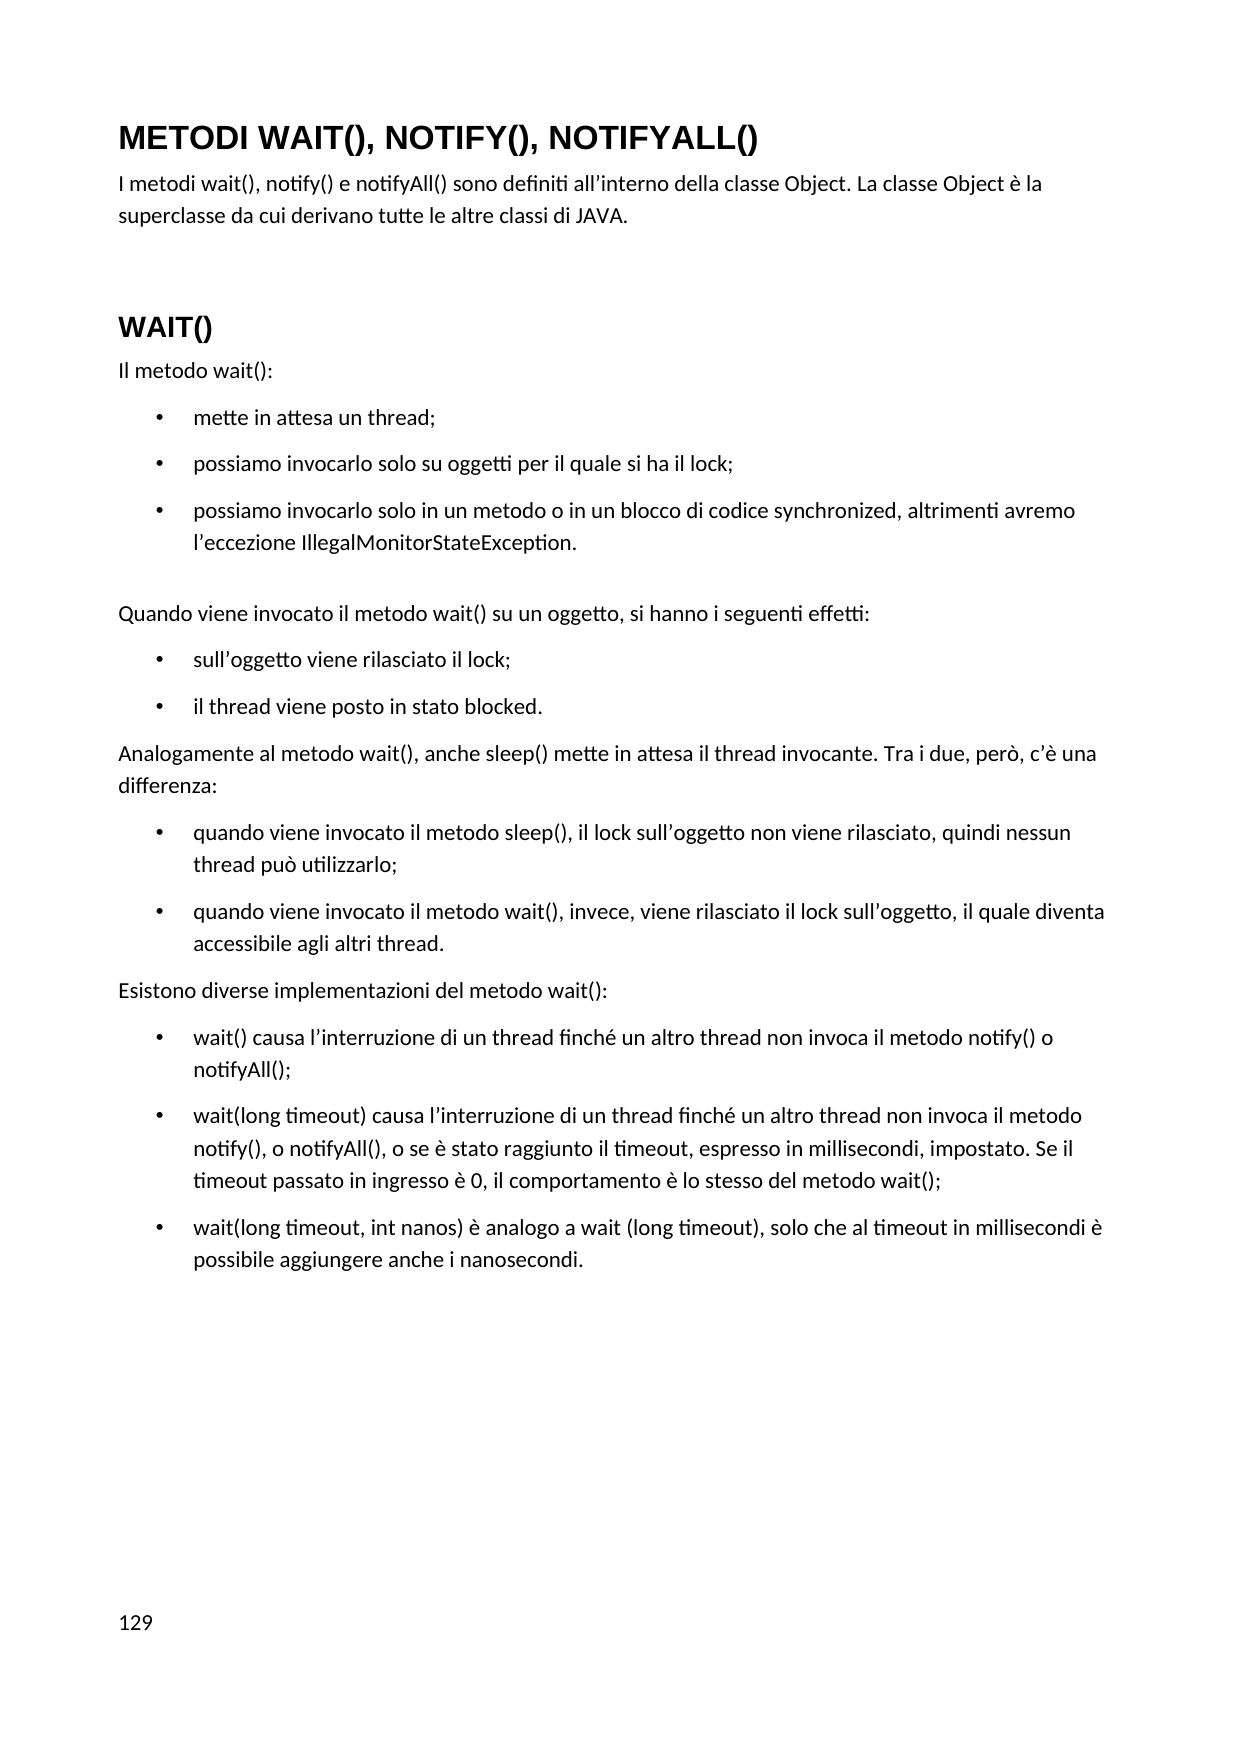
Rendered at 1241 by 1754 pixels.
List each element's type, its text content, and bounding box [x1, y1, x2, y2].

text Esistono diverse implementazioni del metodo wait(): [118, 976, 1122, 1004]
list quando viene invocato il metodo sleep(), il lock sull’oggetto non viene rilasciato, quindi nessun thread può utilizzarlo; [156, 818, 1122, 878]
list wait(long timeout) causa l’interruzione di un thread finché un altro thread non invoca il metodo notify(), o notifyAll(), o se è stato raggiunto il timeout, espresso in millisecondi, impostato. Se il timeout passato in ingresso è 0, il comportamento è lo stesso del metodo wait(); [156, 1102, 1122, 1194]
list possiamo invocarlo solo in un metodo o in un blocco di codice synchronized, altrimenti avremo l’eccezione IllegalMonitorStateException. [156, 496, 1122, 556]
list possiamo invocarlo solo su oggetti per il quale si ha il lock; [156, 449, 1122, 477]
list wait() causa l’interruzione di un thread finché un altro thread non invoca il metodo notify() o notifyAll(); [156, 1023, 1122, 1083]
subtitle WAIT() [118, 309, 1122, 343]
list il thread viene posto in stato blocked. [156, 692, 1122, 720]
list sull’oggetto viene rilasciato il lock; [156, 646, 1122, 673]
text Il metodo wait(): [118, 356, 1122, 384]
list mette in attesa un thread; [156, 403, 1122, 431]
text Analogamente al metodo wait(), anche sleep() mette in attesa il thread invocante. Tra i due, però, c’è una differenza: [118, 739, 1122, 799]
text Quando viene invocato il metodo wait() su un oggetto, si hanno i seguenti effetti: [118, 599, 1122, 627]
list quando viene invocato il metodo wait(), invece, viene rilasciato il lock sull’oggetto, il quale diventa accessibile agli altri thread. [156, 897, 1122, 957]
subtitle METODI WAIT(), NOTIFY(), NOTIFYALL() [118, 118, 1122, 157]
text I metodi wait(), notify() e notifyAll() sono definiti all’interno della classe Object. La classe Object è la superclasse da cui derivano tutte le altre classi di JAVA. [118, 169, 1122, 229]
list wait(long timeout, int nanos) è analogo a wait (long timeout), solo che al timeout in millisecondi è possibile aggiungere anche i nanosecondi. [156, 1213, 1122, 1273]
